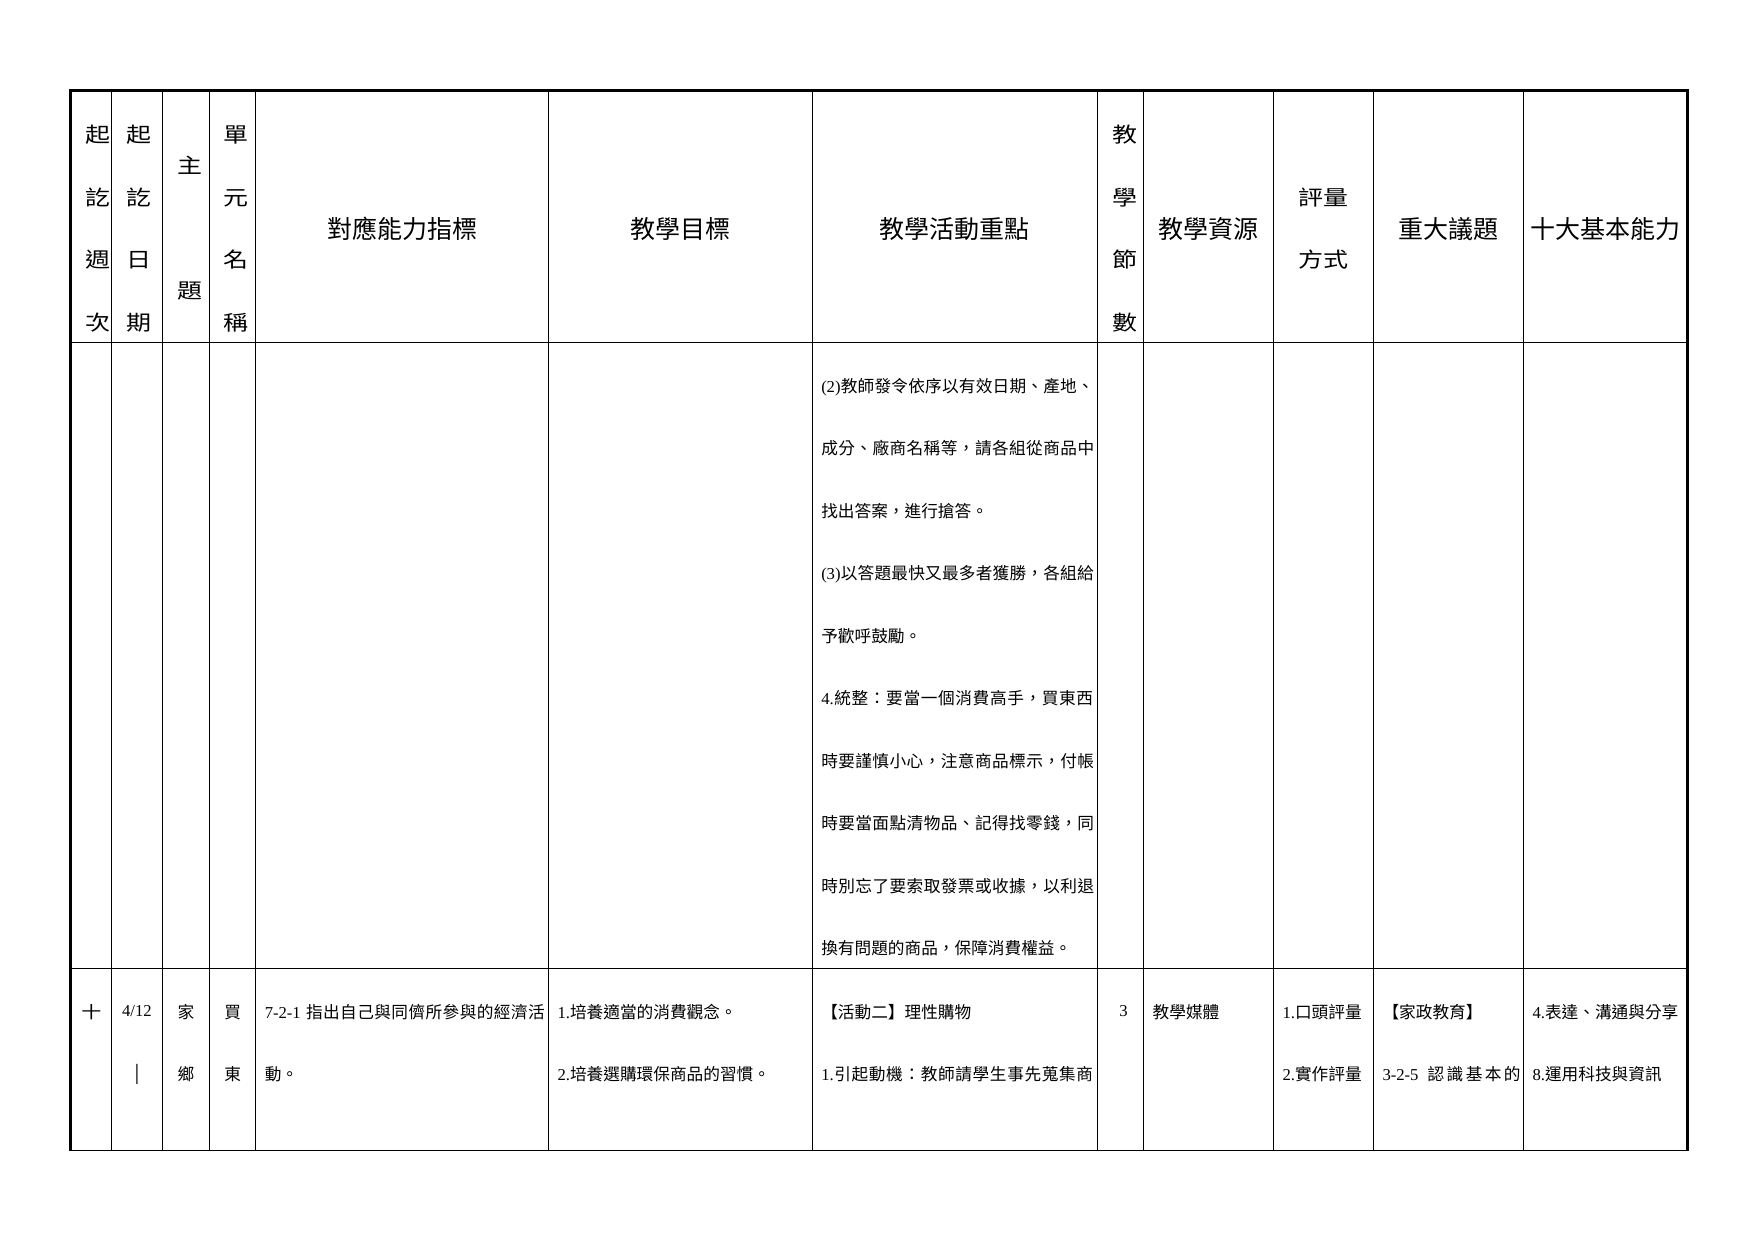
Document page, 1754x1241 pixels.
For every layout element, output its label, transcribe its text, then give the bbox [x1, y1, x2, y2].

table_cell 【家政教育】 3-2-5 認識基本的 [1374, 969, 1523, 1150]
table_header 對應能力指標 [256, 92, 548, 342]
table_header 重大議題 [1374, 92, 1523, 342]
table_header 教學目標 [549, 92, 812, 342]
table_header 教學活動重點 [813, 92, 1097, 342]
table_cell 教學媒體 [1144, 969, 1273, 1150]
table_cell 家鄉 [163, 969, 209, 1150]
table_cell [163, 343, 209, 968]
table_cell [256, 343, 548, 968]
table_cell 1.口頭評量 2.實作評量 [1274, 969, 1373, 1150]
table_header 教學節數 [1098, 92, 1143, 342]
table_cell [1098, 343, 1143, 968]
table_cell [1374, 343, 1523, 968]
table_cell 十 [72, 969, 111, 1150]
table_cell (2)教師發令依序以有效日期、產地、成分、廠商名稱等，請各組從商品中找出答案，進行搶答。 (3)以答題最快又最多者獲勝，各組給予歡呼鼓勵。 4.統整：要當一個消費高手，買東西時要謹慎小心，注意商品標示，付帳時要當面點清物品、記得找零錢，同時別忘了要索取發票或收據，以利退換有問題的商品，保障消費權益。 [813, 343, 1097, 968]
table_header 起訖日期 [112, 92, 162, 342]
table_header 起訖週次 [72, 92, 111, 342]
table_header 十大基本能力 [1524, 92, 1686, 342]
table_cell 4.表達、溝通與分享 8.運用科技與資訊 [1524, 969, 1686, 1150]
table_cell [1144, 343, 1273, 968]
table_header 評量方式 [1274, 92, 1373, 342]
table_cell [549, 343, 812, 968]
table_cell 1.培養適當的消費觀念。 2.培養選購環保商品的習慣。 [549, 969, 812, 1150]
table_header 教學資源 [1144, 92, 1273, 342]
table_cell [1274, 343, 1373, 968]
table_cell 4/12 │ [112, 969, 162, 1150]
table_header 單元名稱 [210, 92, 255, 342]
table_header 主 題 [163, 92, 209, 342]
table_cell [210, 343, 255, 968]
table_cell 3 [1098, 969, 1143, 1150]
table_cell 7-2-1 指出自己與同儕所參與的經濟活動。 [256, 969, 548, 1150]
table_cell [72, 343, 111, 968]
table_cell [112, 343, 162, 968]
table_cell 買東 [210, 969, 255, 1150]
table_cell [1524, 343, 1686, 968]
table_cell 【活動二】理性購物 1.引起動機：教師請學生事先蒐集商 [813, 969, 1097, 1150]
